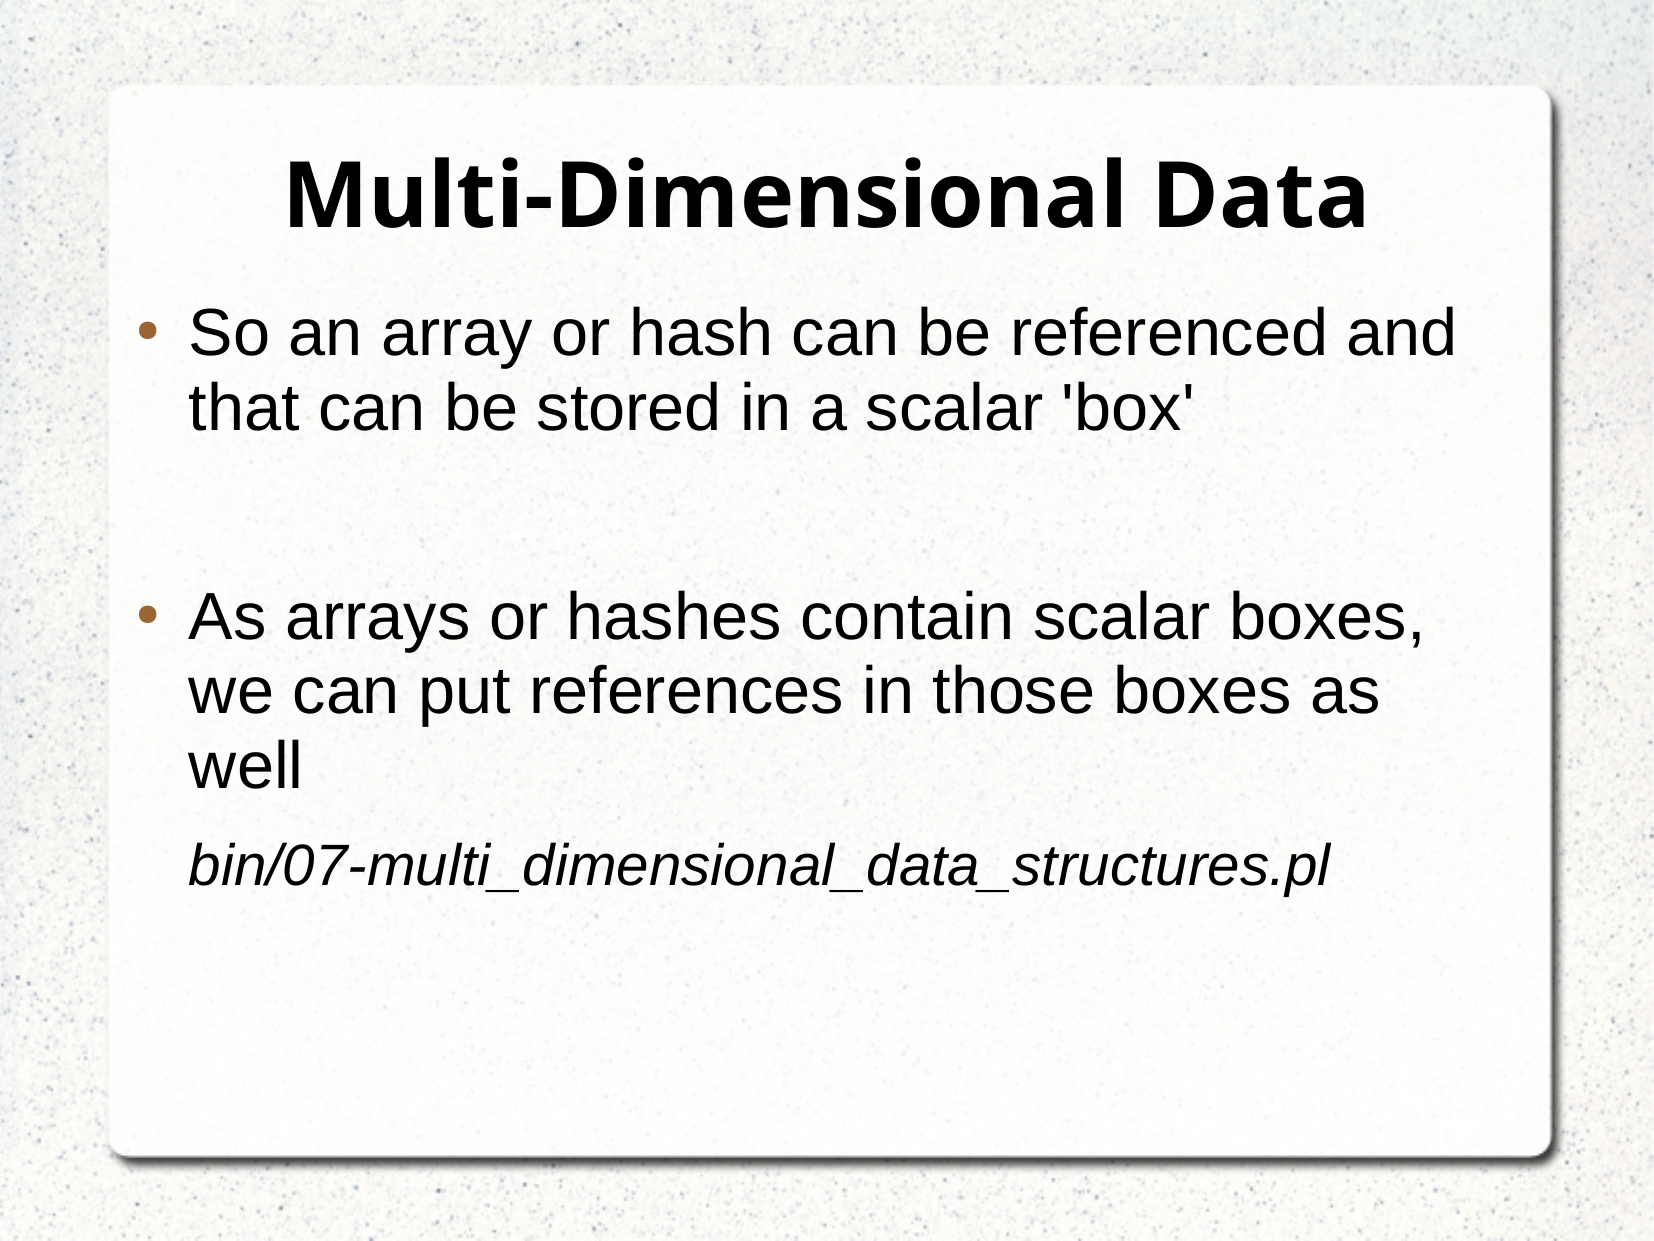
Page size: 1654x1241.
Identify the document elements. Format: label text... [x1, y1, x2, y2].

picture [0, 0, 1654, 1241]
list So an array or hash can be referenced and that can be stored in a scalar 'box' As arrays or hashes contain scalar boxes, we can put references in those boxes as well bin/07-multi_dimensional_data_structures.pl [118, 295, 1506, 1034]
title Multi-Dimensional Data [118, 88, 1536, 296]
